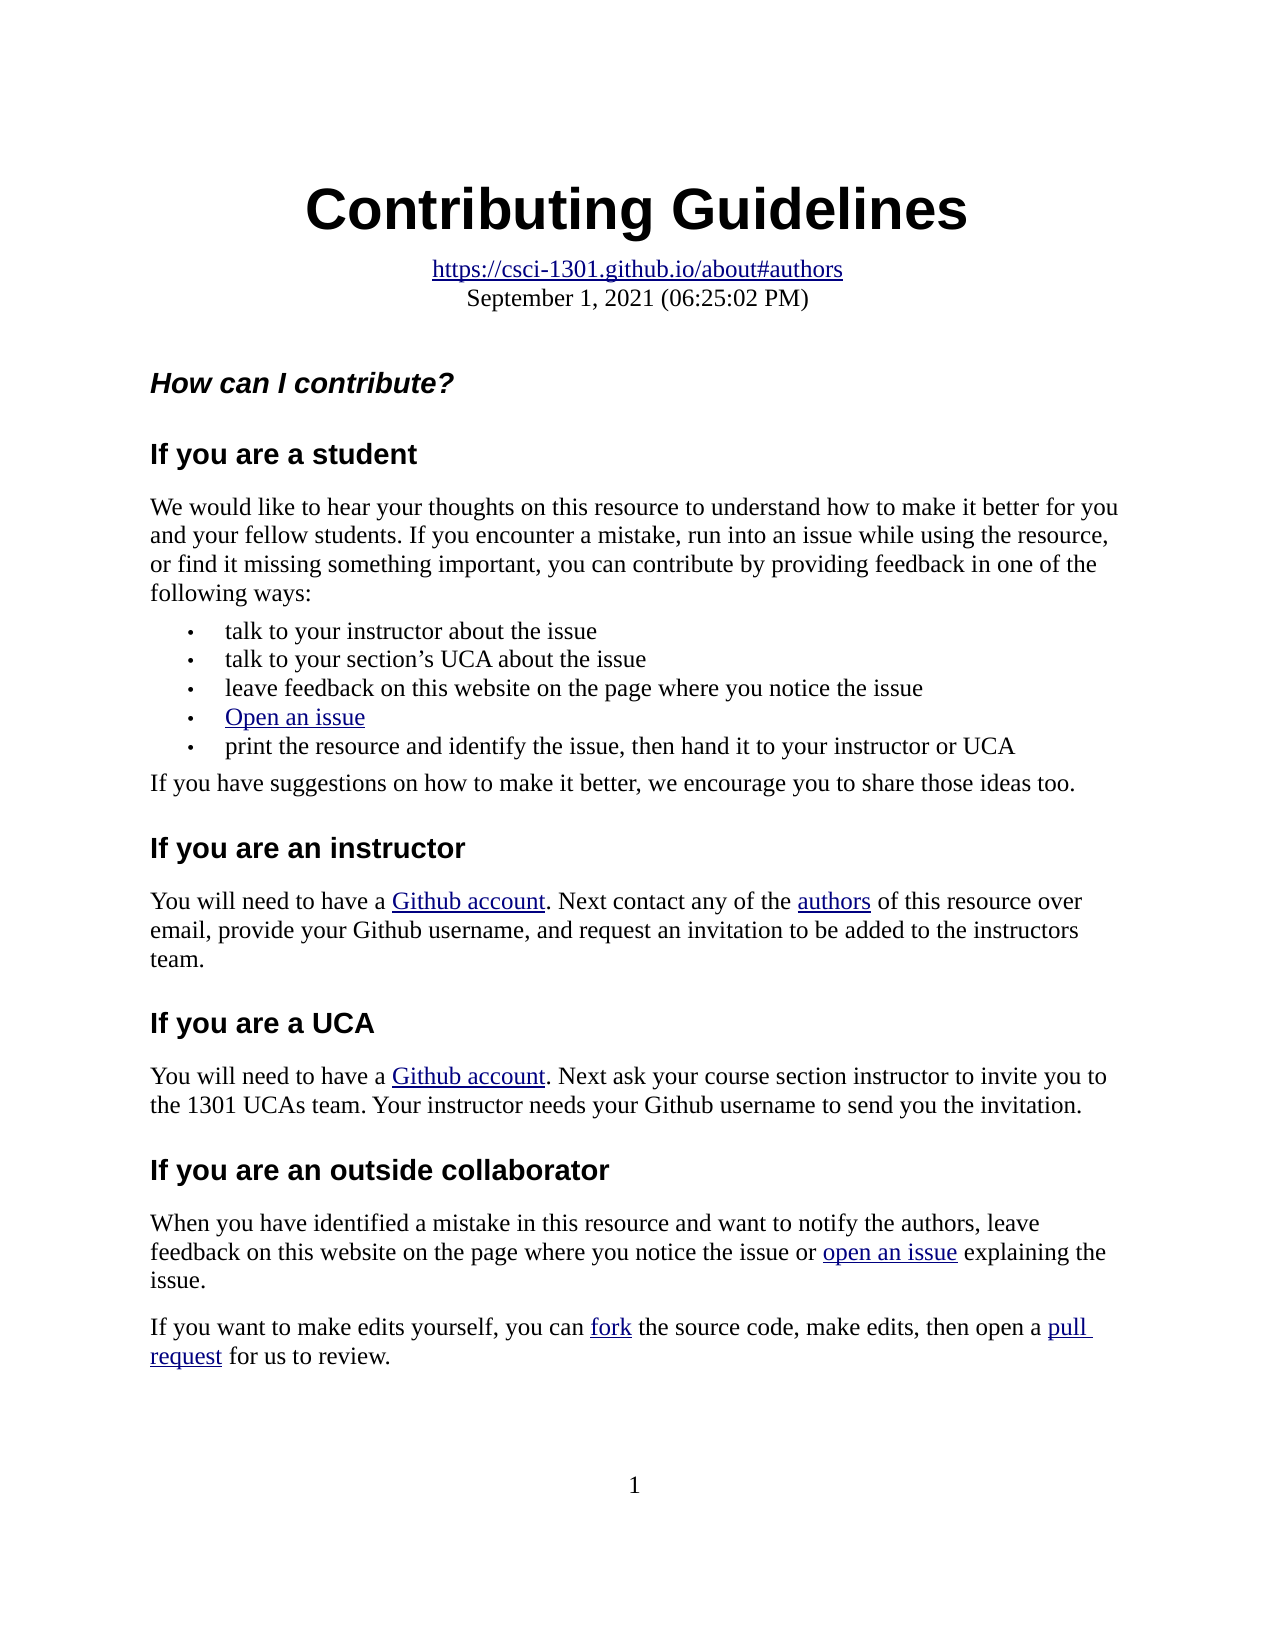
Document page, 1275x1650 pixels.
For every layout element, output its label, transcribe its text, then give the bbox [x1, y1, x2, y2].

list Open an issue [187, 702, 1125, 731]
text If you want to make edits yourself, you can fork the source code, make edits, then open a pull request for us to review. [150, 1312, 1125, 1369]
subtitle How can I contribute? [150, 366, 1125, 399]
text If you have suggestions on how to make it better, we encourage you to share those ideas too. [150, 768, 1125, 797]
list leave feedback on this website on the page where you notice the issue [187, 673, 1125, 702]
subtitle If you are an outside collaborator [150, 1153, 1125, 1186]
subtitle If you are an instructor [150, 831, 1125, 865]
list print the resource and identify the issue, then hand it to your instructor or UCA [187, 731, 1125, 759]
text We would like to hear your thoughts on this resource to understand how to make it better for you and your fellow students. If you encounter a mistake, run into an issue while using the resource, or find it missing something important, you can contribute by providing feedback in one of the following ways: [150, 492, 1125, 607]
text You will need to have a Github account. Next contact any of the authors of this resource over email, provide your Github username, and request an invitation to be added to the instructors team. [150, 886, 1125, 972]
text You will need to have a Github account. Next ask your course section instructor to invite you to the 1301 UCAs team. Your instructor needs your Github username to send you the invitation. [150, 1061, 1125, 1119]
subtitle If you are a student [150, 437, 1125, 470]
text https://csci-1301.github.io/about#authors [150, 254, 1125, 283]
text September 1, 2021 (06:25:02 PM) [150, 283, 1125, 312]
title Contributing Guidelines [150, 175, 1125, 242]
list talk to your section’s UCA about the issue [187, 644, 1125, 673]
list talk to your instructor about the issue [187, 616, 1125, 644]
subtitle If you are a UCA [150, 1006, 1125, 1040]
text When you have identified a mistake in this resource and want to notify the authors, leave feedback on this website on the page where you notice the issue or open an issue explaining the issue. [150, 1208, 1125, 1294]
